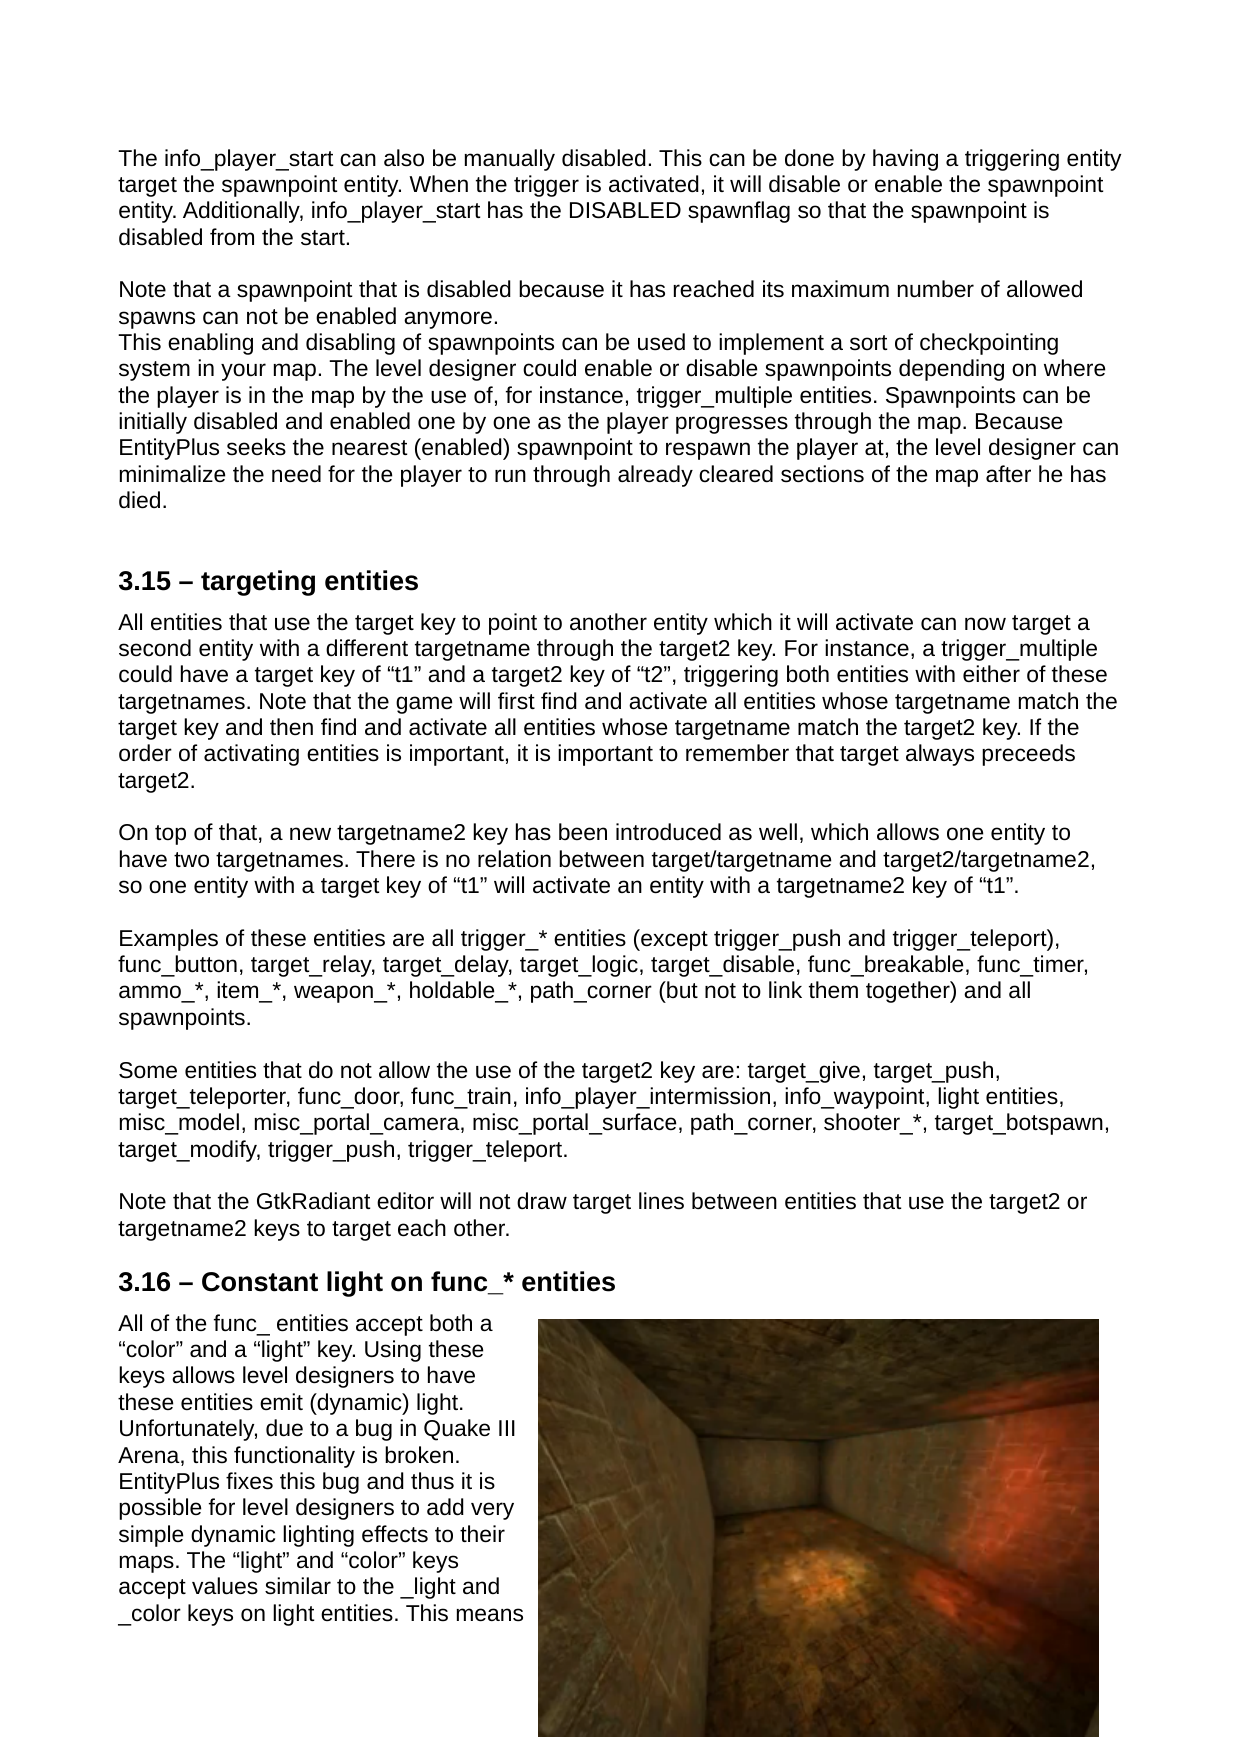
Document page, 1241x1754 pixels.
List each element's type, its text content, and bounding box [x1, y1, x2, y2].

subtitle 3.16 – Constant light on func_* entities [118, 1266, 1122, 1297]
text Examples of these entities are all trigger_* entities (except trigger_push and trigger_teleport), func_button, target_relay, target_delay, target_logic, target_disable, func_breakable, func_timer, ammo_*, item_*, weapon_*, holdable_*, path_corner (but not to link them together) and all spawnpoints. [118, 925, 1122, 1030]
text Note that a spawnpoint that is disabled because it has reached its maximum number of allowed spawns can not be enabled anymore. [118, 276, 1122, 329]
text Some entities that do not allow the use of the target2 key are: target_give, target_push, target_teleporter, func_door, func_train, info_player_intermission, info_waypoint, light entities, misc_model, misc_portal_camera, misc_portal_surface, path_corner, shooter_*, target_botspawn, target_modify, trigger_push, trigger_teleport. [118, 1057, 1122, 1162]
text The info_player_start can also be manually disabled. This can be done by having a triggering entity target the spawnpoint entity. When the trigger is activated, it will disable or enable the spawnpoint entity. Additionally, info_player_start has the DISABLED spawnflag so that the spawnpoint is disabled from the start. [118, 144, 1122, 250]
text On top of that, a new targetname2 key has been introduced as well, which allows one entity to have two targetnames. There is no relation between target/targetname and target2/targetname2, so one entity with a target key of “t1” will activate an entity with a targetname2 key of “t1”. [118, 819, 1122, 898]
text Note that the GtkRadiant editor will not draw target lines between entities that use the target2 or targetname2 keys to target each other. [118, 1188, 1122, 1241]
text This enabling and disabling of spawnpoints can be used to implement a sort of checkpointing system in your map. The level designer could enable or disable spawnpoints depending on where the player is in the map by the use of, for instance, trigger_multiple entities. Spawnpoints can be initially disabled and enabled one by one as the player progresses through the map. Because EntityPlus seeks the nearest (enabled) spawnpoint to respawn the player at, the level designer can minimalize the need for the player to run through already cleared sections of the map after he has died. [118, 329, 1122, 513]
subtitle 3.15 – targeting entities [118, 565, 1122, 596]
picture [538, 1319, 1099, 1737]
text All entities that use the target key to point to another entity which it will activate can now target a second entity with a different targetname through the target2 key. For instance, a trigger_multiple could have a target key of “t1” and a target2 key of “t2”, triggering both entities with either of these targetnames. Note that the game will first find and activate all entities whose targetname match the target key and then find and activate all entities whose targetname match the target2 key. If the order of activating entities is important, it is important to remember that target always preceeds target2. [118, 608, 1122, 793]
text All of the func_ entities accept both a “color” and a “light” key. Using these keys allows level designers to have these entities emit (dynamic) light. Unfortunately, due to a bug in Quake III Arena, this functionality is broken. EntityPlus fixes this bug and thus it is possible for level designers to add very simple dynamic lighting effects to their maps. The “light” and “color” keys accept values similar to the _light and _color keys on light entities. This means [118, 1310, 1122, 1626]
